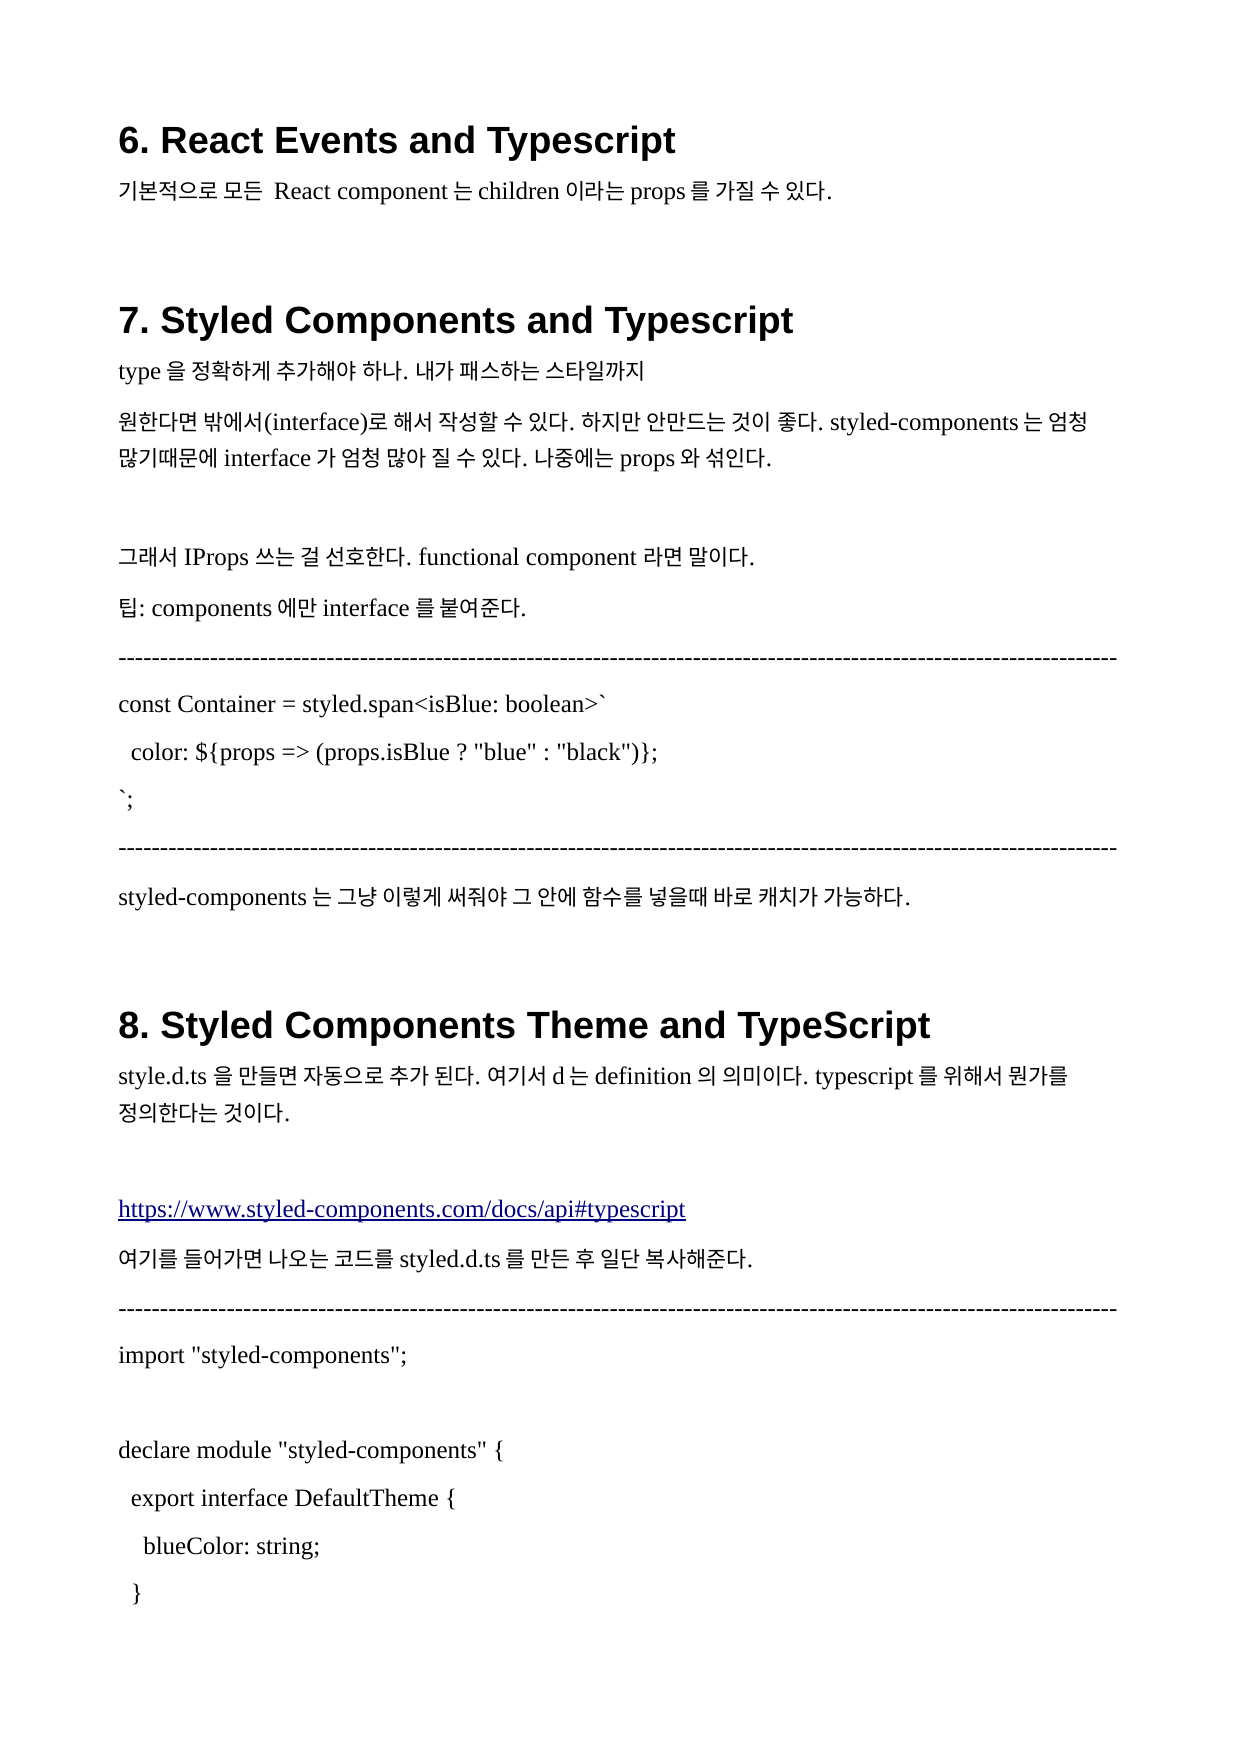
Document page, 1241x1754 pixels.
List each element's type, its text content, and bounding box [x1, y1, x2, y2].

text https://www.styled-components.com/docs/api#typescript [118, 1194, 1122, 1223]
text export interface DefaultTheme { [118, 1483, 1122, 1512]
text ------------------------------------------------------------------------------------------------------------------------ [118, 832, 1122, 861]
text styled-components는 그냥 이렇게 써줘야 그 안에 함수를 넣을때 바로 캐치가 가능하다. [118, 880, 1122, 911]
text `; [118, 784, 1122, 813]
text } [118, 1578, 1122, 1607]
subtitle 8. Styled Components Theme and TypeScript [118, 1003, 1122, 1047]
text 원한다면 밖에서(interface)로 해서 작성할 수 있다. 하지만 안만드는 것이 좋다. styled-components는 엄청 많기때문에 interface가 엄청 많아 질 수 있다. 나중에는 props와 섞인다. [118, 405, 1122, 473]
text 여기를 들어가면 나오는 코드를 styled.d.ts를 만든 후 일단 복사해준다. [118, 1242, 1122, 1273]
text 기본적으로 모든 React component는 children이라는 props를 가질 수 있다. [118, 174, 1122, 206]
subtitle 6. React Events and Typescript [118, 118, 1122, 162]
text 팁: components에만 interface를 붙여준다. [118, 591, 1122, 622]
text type을 정확하게 추가해야 하나. 내가 패스하는 스타일까지 [118, 354, 1122, 386]
subtitle 7. Styled Components and Typescript [118, 298, 1122, 341]
text color: ${props => (props.isBlue ? "blue" : "black")}; [118, 737, 1122, 766]
text blueColor: string; [118, 1531, 1122, 1559]
text const Container = styled.span<isBlue: boolean>` [118, 689, 1122, 718]
text ------------------------------------------------------------------------------------------------------------------------ [118, 642, 1122, 670]
text 그래서 IProps 쓰는 걸 선호한다. functional component 라면 말이다. [118, 540, 1122, 571]
text style.d.ts 을 만들면 자동으로 추가 된다. 여기서 d는 definition의 의미이다. typescript를 위해서 뭔가를 정의한다는 것이다. [118, 1059, 1122, 1127]
text import "styled-components"; [118, 1340, 1122, 1369]
text declare module "styled-components" { [118, 1436, 1122, 1464]
text ------------------------------------------------------------------------------------------------------------------------ [118, 1293, 1122, 1322]
